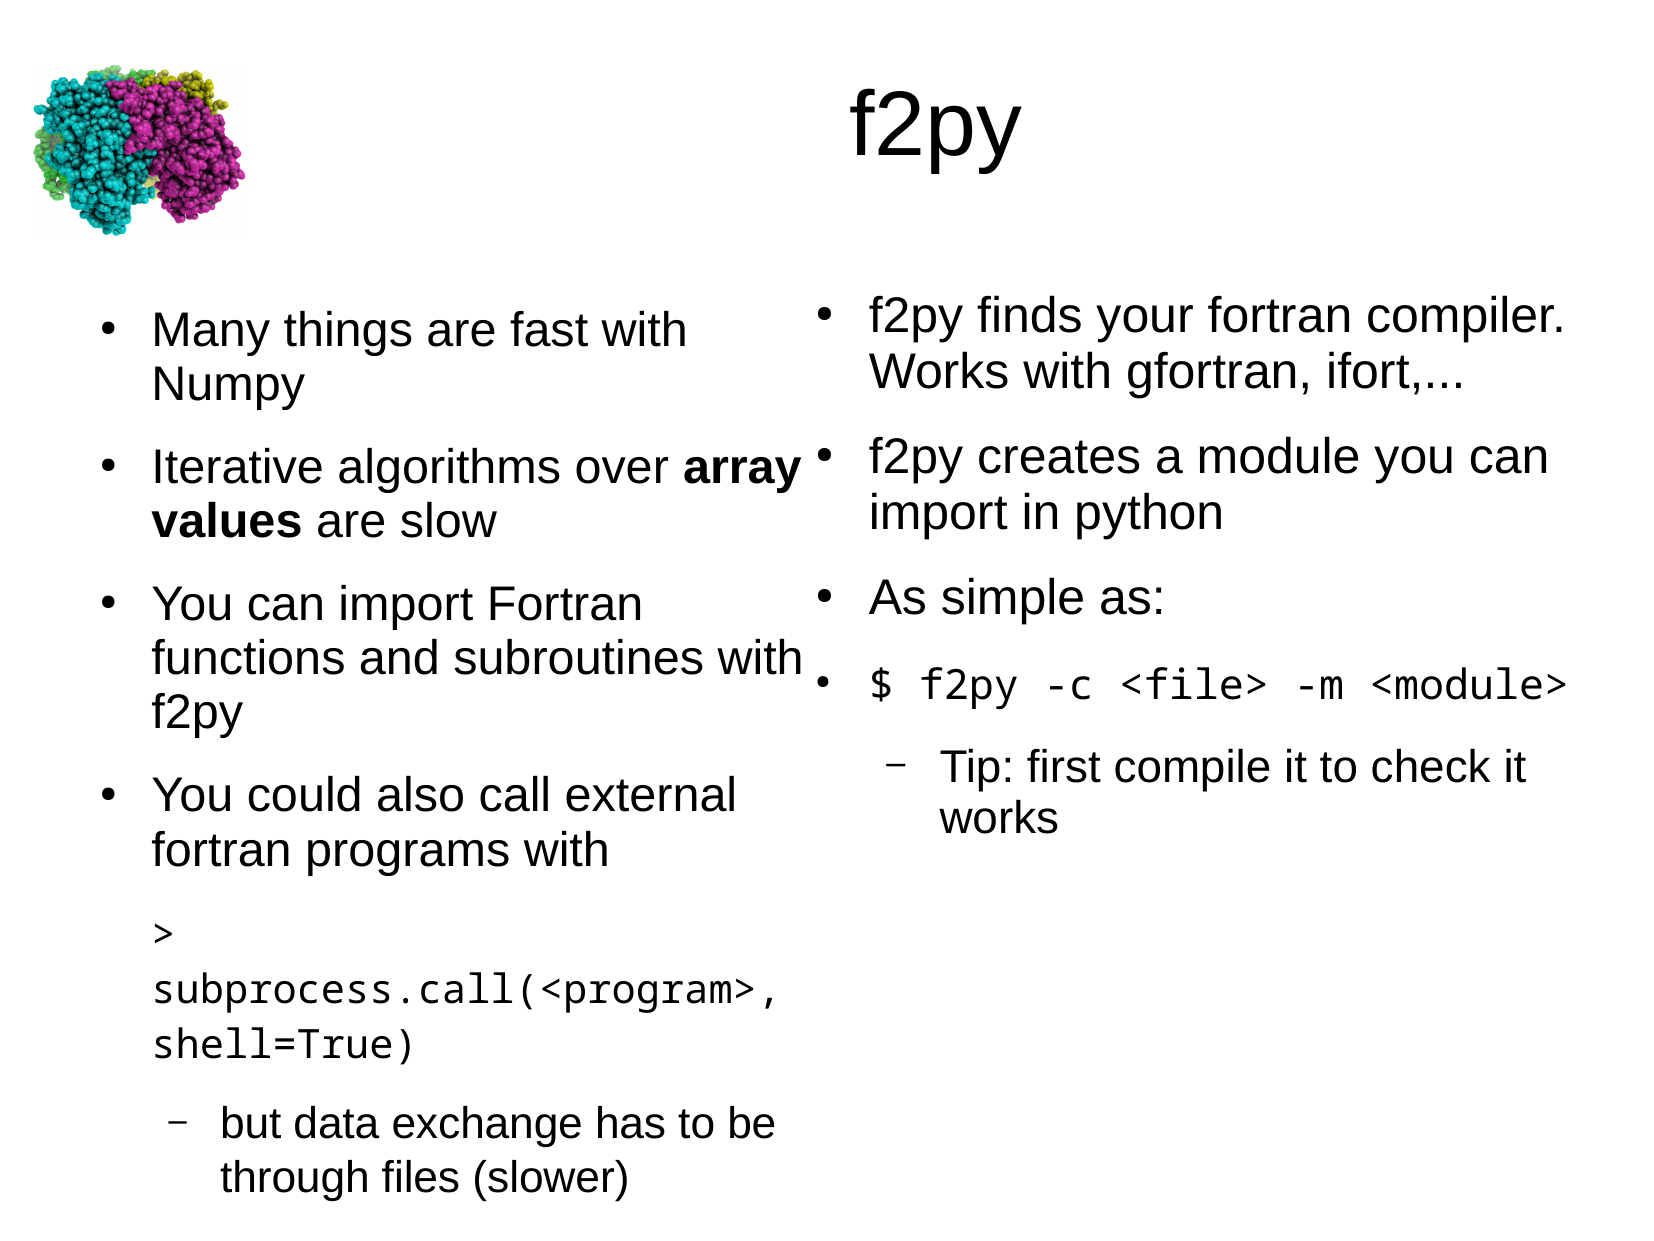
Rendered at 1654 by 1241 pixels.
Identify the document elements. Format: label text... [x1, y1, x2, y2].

list Many things are fast with Numpy Iterative algorithms over array values are slow You can import Fortran functions and subroutines with f2py You could also call external fortran programs with > subprocess.call(<program>, shell=True) but data exchange has to be through files (slower) [82, 302, 809, 1209]
list f2py finds your fortran compiler. Works with gfortran, ifort,... f2py creates a module you can import in python As simple as: $ f2py -c <file> -m <module> Tip: first compile it to check it works [797, 287, 1625, 1092]
title f2py [221, 0, 1651, 248]
picture [27, 59, 221, 240]
